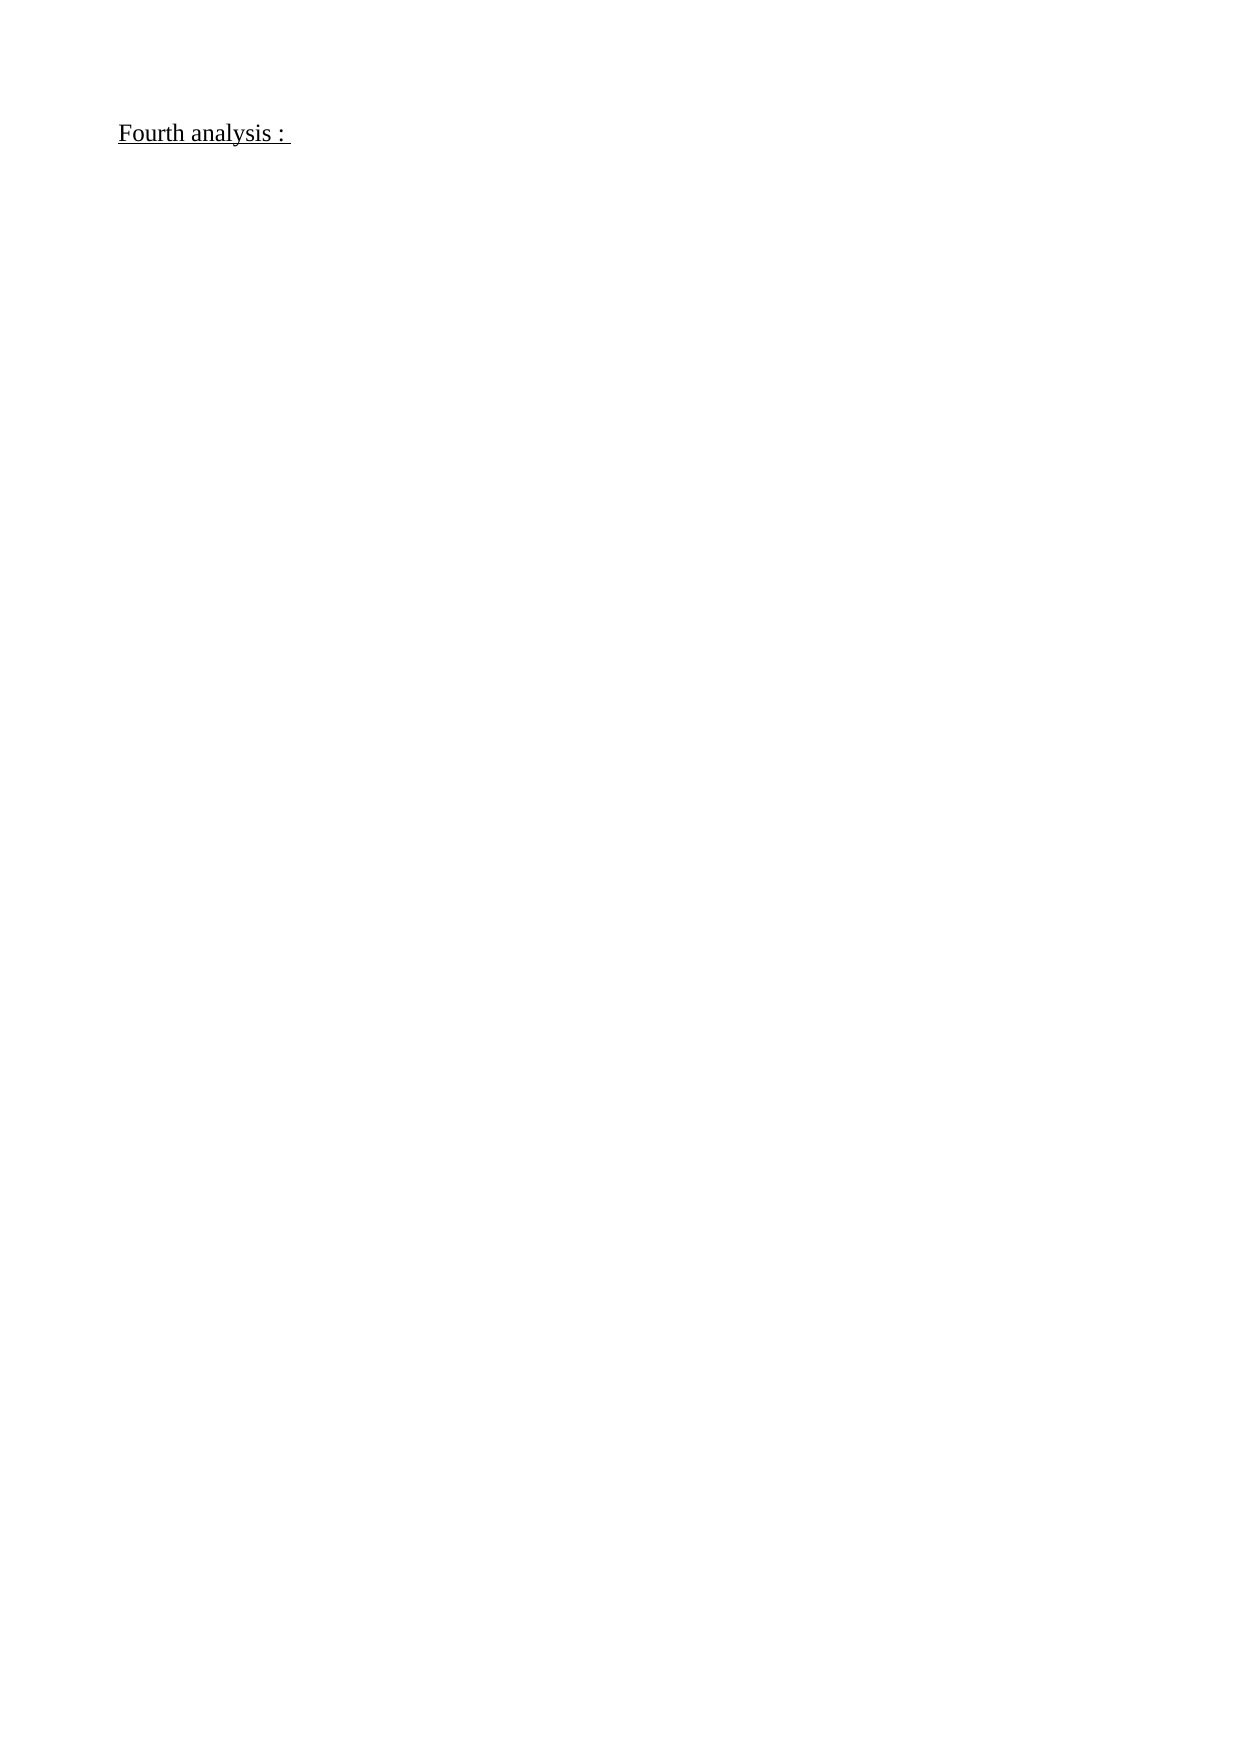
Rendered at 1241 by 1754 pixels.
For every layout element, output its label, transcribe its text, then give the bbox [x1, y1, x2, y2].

text Fourth analysis : [118, 118, 1122, 147]
